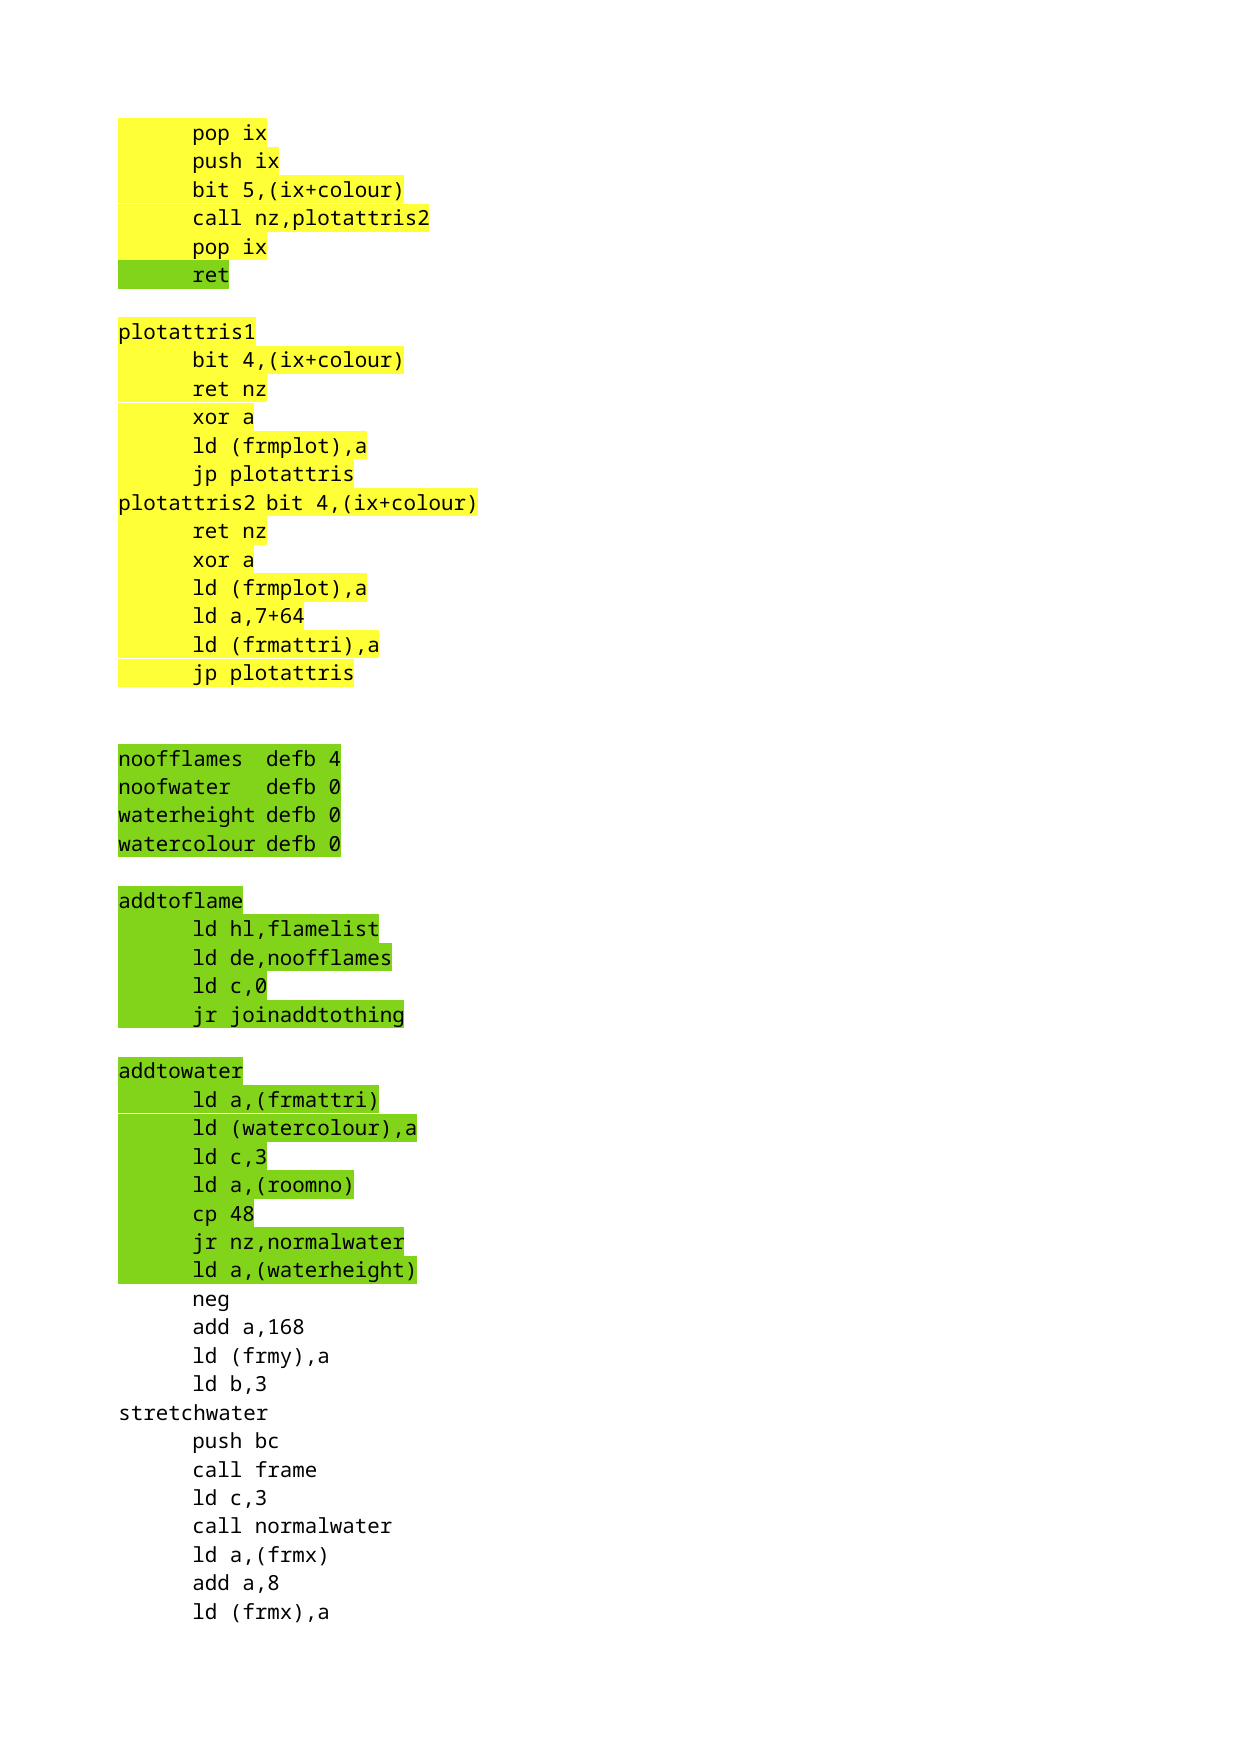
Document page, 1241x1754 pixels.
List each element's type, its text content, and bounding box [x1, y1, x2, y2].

text push bc [118, 1426, 1122, 1455]
text ld a,(roomno) [118, 1170, 1122, 1199]
text cp 48 [118, 1199, 1122, 1227]
text ld de,noofflames [118, 943, 1122, 971]
text noofflames defb 4 [118, 744, 1122, 772]
text call normalwater [118, 1512, 1122, 1540]
text ld (frmx),a [118, 1597, 1122, 1625]
text ld (watercolour),a [118, 1113, 1122, 1142]
text addtowater [118, 1057, 1122, 1085]
text neg [118, 1284, 1122, 1312]
text jp plotattris [118, 459, 1122, 488]
text ret [118, 260, 1122, 289]
text ld c,0 [118, 971, 1122, 1000]
text addtoflame [118, 886, 1122, 914]
text pop ix [118, 232, 1122, 260]
text ld a,(frmattri) [118, 1085, 1122, 1113]
text ld b,3 [118, 1369, 1122, 1398]
text stretchwater [118, 1398, 1122, 1426]
text ld a,(waterheight) [118, 1256, 1122, 1284]
text waterheight defb 0 [118, 801, 1122, 829]
text call frame [118, 1455, 1122, 1483]
text add a,168 [118, 1312, 1122, 1341]
text add a,8 [118, 1568, 1122, 1597]
text xor a [118, 545, 1122, 573]
text ld (frmplot),a [118, 431, 1122, 459]
text xor a [118, 402, 1122, 431]
text ld a,(frmx) [118, 1540, 1122, 1568]
text ld hl,flamelist [118, 914, 1122, 943]
text jr nz,normalwater [118, 1227, 1122, 1256]
text ld c,3 [118, 1142, 1122, 1170]
text jr joinaddtothing [118, 1000, 1122, 1028]
text bit 4,(ix+colour) [118, 346, 1122, 374]
text ld (frmplot),a [118, 573, 1122, 602]
text ret nz [118, 516, 1122, 545]
text watercolour defb 0 [118, 829, 1122, 857]
text push ix [118, 147, 1122, 175]
text pop ix [118, 118, 1122, 147]
text call nz,plotattris2 [118, 203, 1122, 232]
text ld (frmy),a [118, 1341, 1122, 1369]
text bit 5,(ix+colour) [118, 175, 1122, 203]
text ld a,7+64 [118, 602, 1122, 630]
text ld c,3 [118, 1483, 1122, 1512]
text noofwater defb 0 [118, 772, 1122, 801]
text ld (frmattri),a [118, 630, 1122, 658]
text jp plotattris [118, 658, 1122, 687]
text plotattris1 [118, 317, 1122, 346]
text plotattris2 bit 4,(ix+colour) [118, 488, 1122, 516]
text ret nz [118, 374, 1122, 402]
